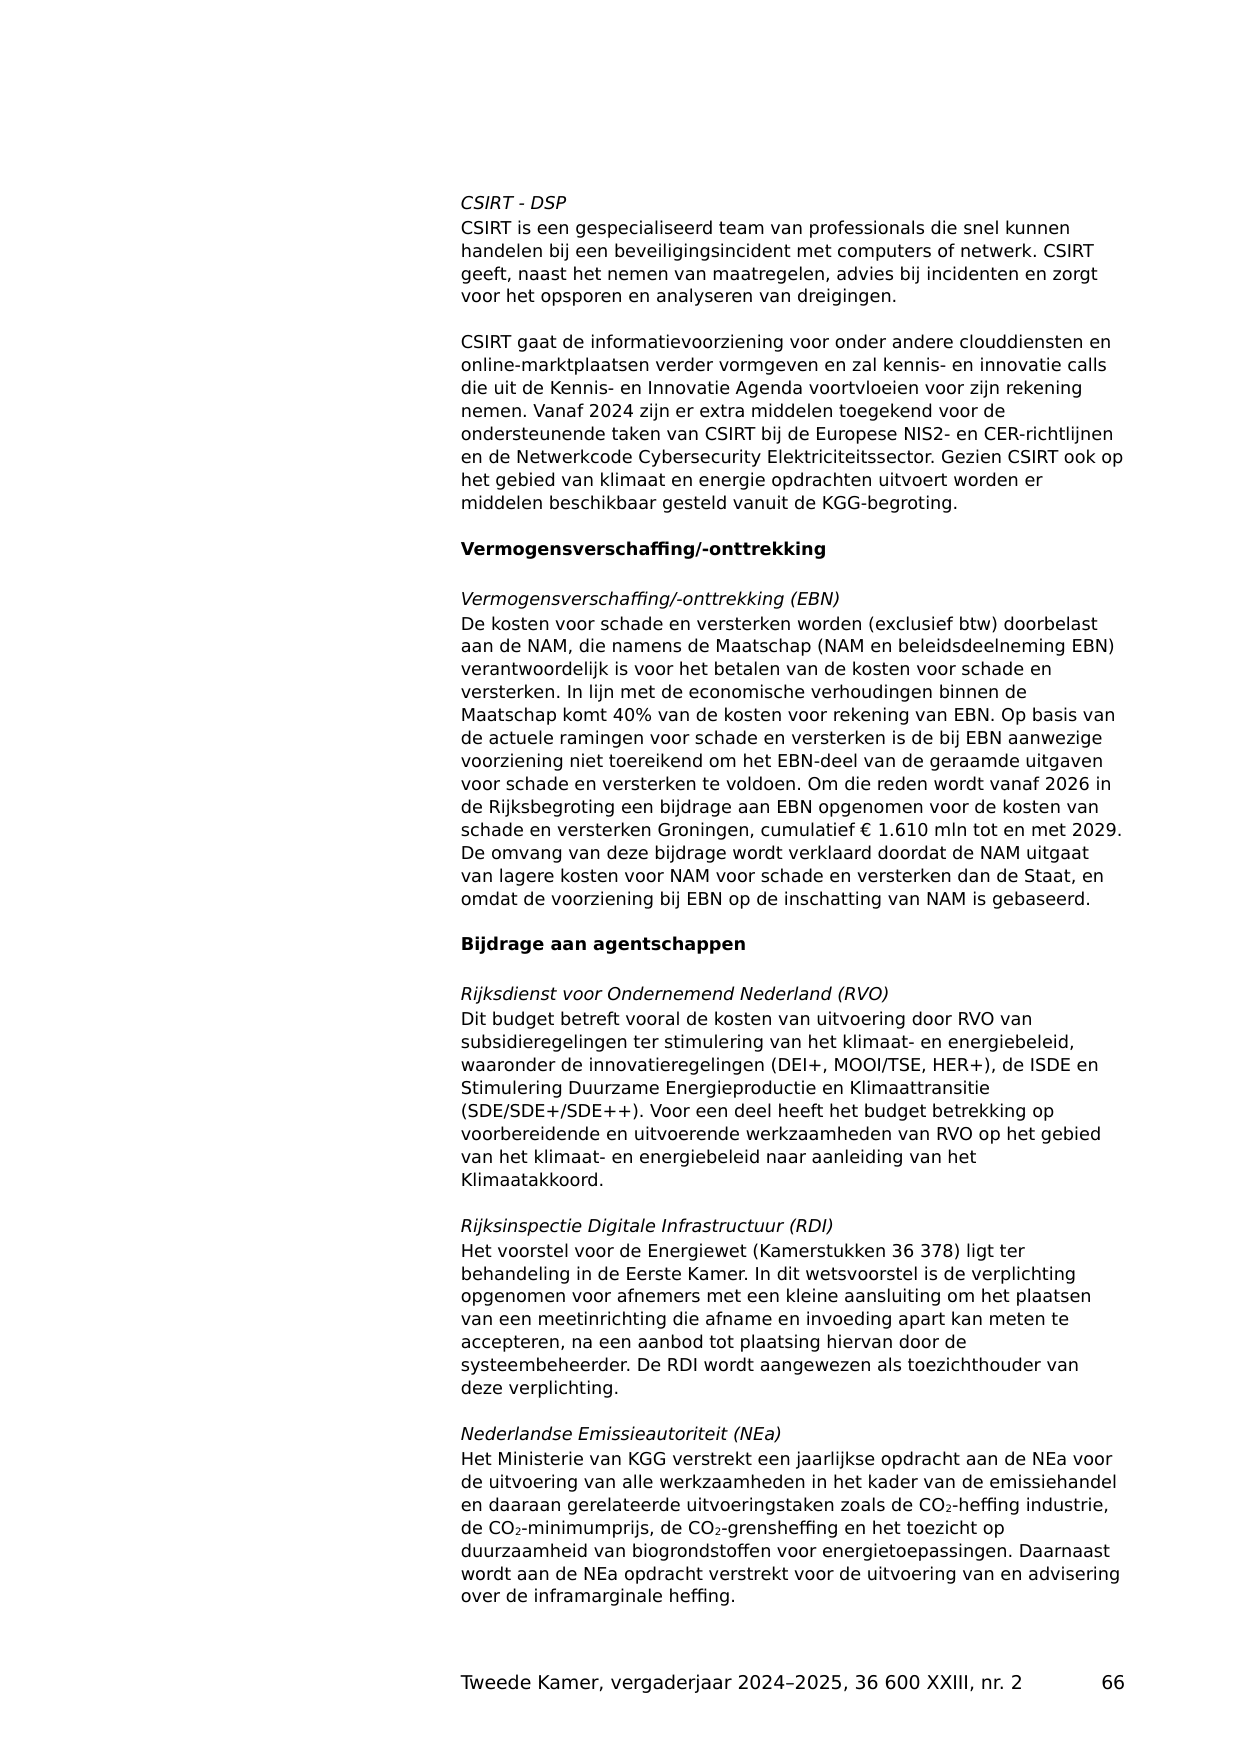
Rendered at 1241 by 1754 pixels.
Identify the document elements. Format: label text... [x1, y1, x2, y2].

text Het Ministerie van KGG verstrekt een jaarlijkse opdracht aan de NEa voor de uitvoering van alle werkzaamheden in het kader van de emissiehandel en daaraan gerelateerde uitvoeringstaken zoals de CO2-heffing industrie, de CO2-minimumprijs, de CO2-grensheffing en het toezicht op duurzaamheid van biogrondstoffen voor energietoepassingen. Daarnaast wordt aan de NEa opdracht verstrekt voor de uitvoering van en advisering over de inframarginale heffing. [461, 1447, 1125, 1607]
text Vermogensverschaffing/-onttrekking (EBN) [461, 587, 1125, 609]
text Rijksdienst voor Ondernemend Nederland (RVO) [461, 982, 1125, 1005]
text Bijdrage aan agentschappen [461, 932, 1125, 955]
text Het voorstel voor de Energiewet (Kamerstukken 36 378) ligt ter behandeling in de Eerste Kamer. In dit wetsvoorstel is de verplichting opgenomen voor afnemers met een kleine aansluiting om het plaatsen van een meetinrichting die afname en invoeding apart kan meten te accepteren, na een aanbod tot plaatsing hiervan door de systeembeheerder. De RDI wordt aangewezen als toezichthouder van deze verplichting. [461, 1239, 1125, 1399]
text Nederlandse Emissieautoriteit (NEa) [461, 1422, 1125, 1445]
text Dit budget betreft vooral de kosten van uitvoering door RVO van subsidieregelingen ter stimulering van het klimaat- en energiebeleid, waaronder de innovatieregelingen (DEI+, MOOI/TSE, HER+), de ISDE en Stimulering Duurzame Energieproductie en Klimaattransitie (SDE/SDE+/SDE++). Voor een deel heeft het budget betrekking op voorbereidende en uitvoerende werkzaamheden van RVO op het gebied van het klimaat- en energiebeleid naar aanleiding van het Klimaatakkoord. [461, 1007, 1125, 1191]
text De kosten voor schade en versterken worden (exclusief btw) doorbelast aan de NAM, die namens de Maatschap (NAM en beleidsdeelneming EBN) verantwoordelĳk is voor het betalen van de kosten voor schade en versterken. In lĳn met de economische verhoudingen binnen de Maatschap komt 40% van de kosten voor rekening van EBN. Op basis van de actuele ramingen voor schade en versterken is de bĳ EBN aanwezige voorziening niet toereikend om het EBN-deel van de geraamde uitgaven voor schade en versterken te voldoen. Om die reden wordt vanaf 2026 in de Rĳksbegroting een bĳdrage aan EBN opgenomen voor de kosten van schade en versterken Groningen, cumulatief € 1.610 mln tot en met 2029. De omvang van deze bĳdrage wordt verklaard doordat de NAM uitgaat van lagere kosten voor NAM voor schade en versterken dan de Staat, en omdat de voorziening bĳ EBN op de inschatting van NAM is gebaseerd. [461, 612, 1125, 909]
text CSIRT - DSP [461, 191, 1125, 214]
text Vermogensverschaffing/-onttrekking [461, 537, 1125, 559]
text Rijksinspectie Digitale Infrastructuur (RDI) [461, 1214, 1125, 1237]
text CSIRT is een gespecialiseerd team van professionals die snel kunnen handelen bij een beveiligingsincident met computers of netwerk. CSIRT geeft, naast het nemen van maatregelen, advies bij incidenten en zorgt voor het opsporen en analyseren van dreigingen. [461, 216, 1125, 307]
text CSIRT gaat de informatievoorziening voor onder andere clouddiensten en online-marktplaatsen verder vormgeven en zal kennis- en innovatie calls die uit de Kennis- en Innovatie Agenda voortvloeien voor zijn rekening nemen. Vanaf 2024 zijn er extra middelen toegekend voor de ondersteunende taken van CSIRT bĳ de Europese NIS2- en CER-richtlijnen en de Netwerkcode Cybersecurity Elektriciteitssector. Gezien CSIRT ook op het gebied van klimaat en energie opdrachten uitvoert worden er middelen beschikbaar gesteld vanuit de KGG-begroting. [461, 330, 1125, 514]
